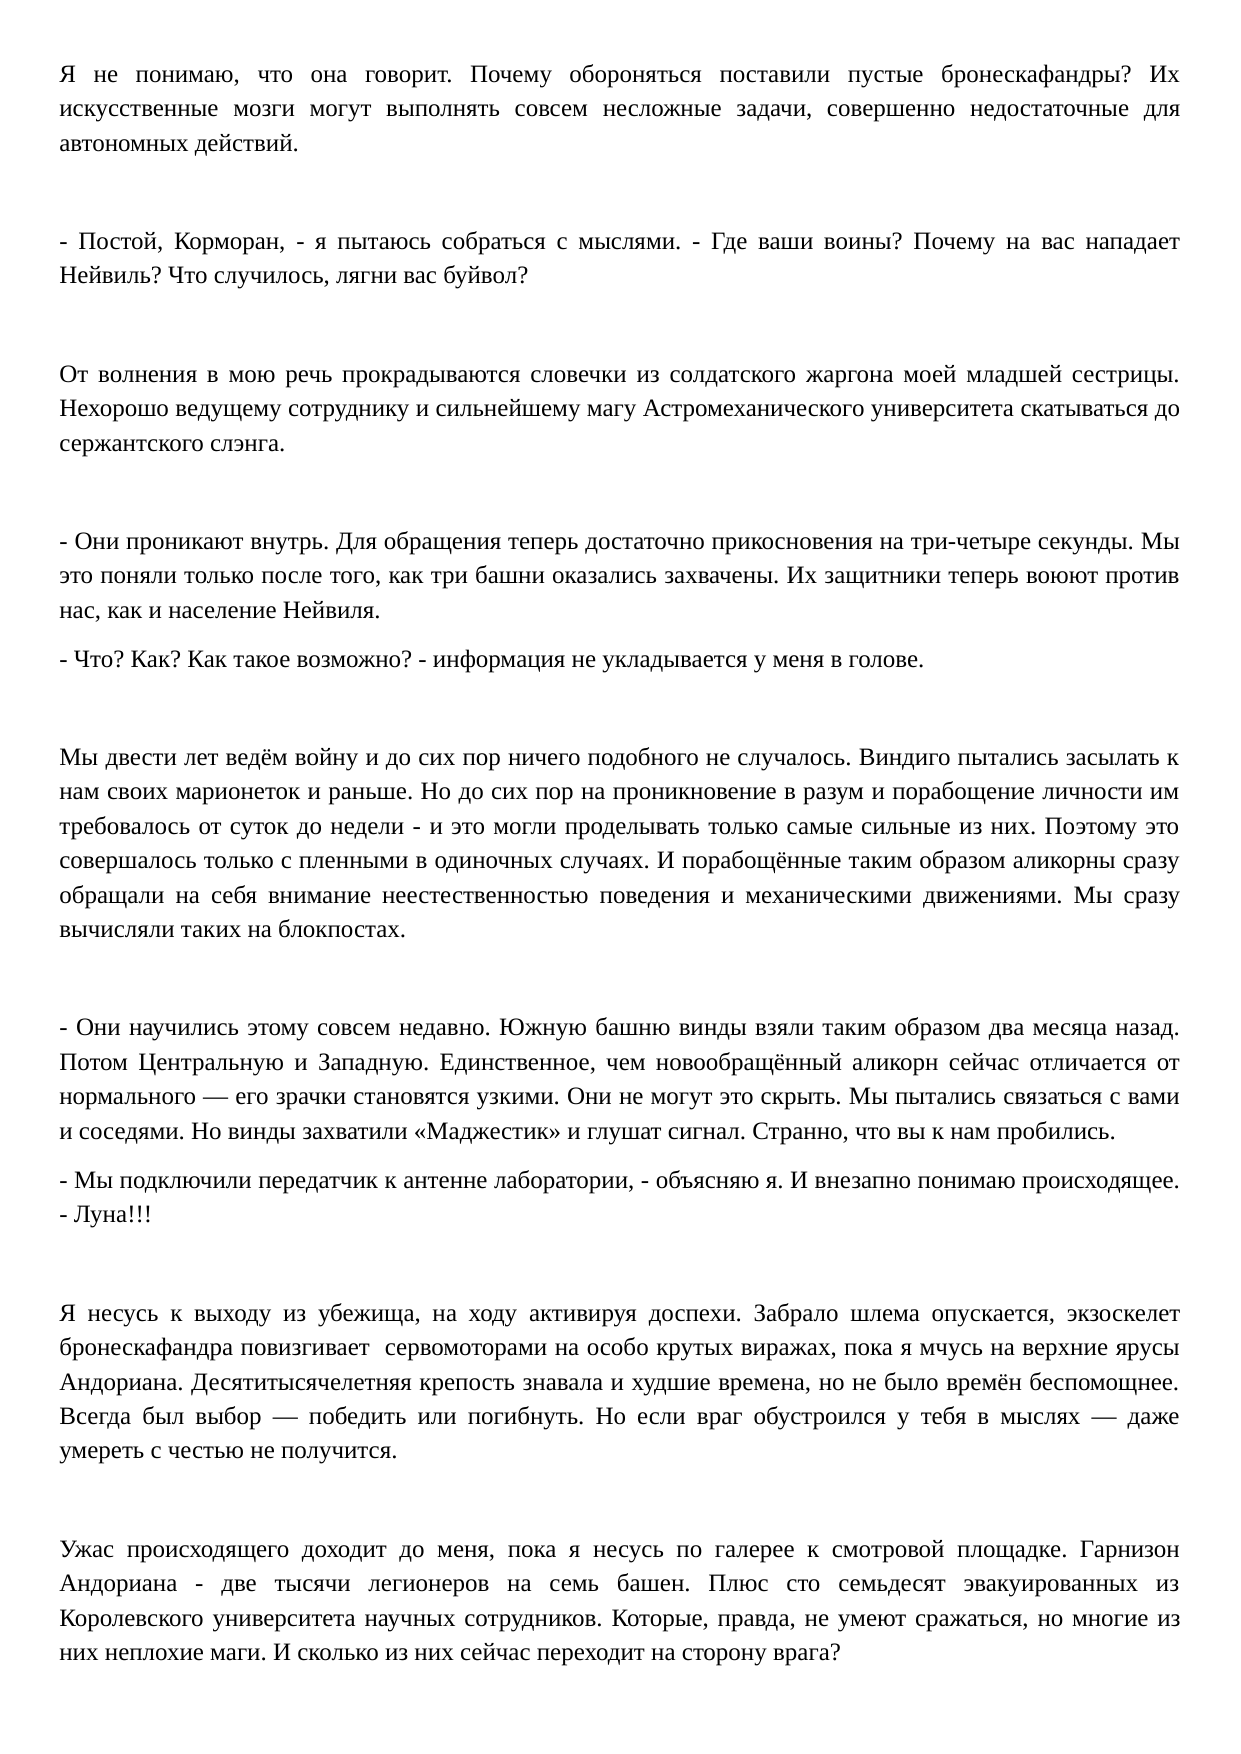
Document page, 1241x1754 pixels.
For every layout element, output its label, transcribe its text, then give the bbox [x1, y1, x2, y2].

text Мы двести лет ведём войну и до сих пор ничего подобного не случалось. Виндиго пытались засылать к нам своих марионеток и раньше. Но до сих пор на проникновение в разум и порабощение личности им требовалось от суток до недели - и это могли проделывать только самые сильные из них. Поэтому это совершалось только с пленными в одиночных случаях. И порабощённые таким образом аликорны сразу обращали на себя внимание неестественностью поведения и механическими движениями. Мы сразу вычисляли таких на блокпостах. [59, 742, 1181, 943]
text Ужас происходящего доходит до меня, пока я несусь по галерее к смотровой площадке. Гарнизон Андориана - две тысячи легионеров на семь башен. Плюс сто семьдесят эвакуированных из Королевского университета научных сотрудников. Которые, правда, не умеют сражаться, но многие из них неплохие маги. И сколько из них сейчас переходит на сторону врага? [59, 1534, 1181, 1666]
text Я не понимаю, что она говорит. Почему обороняться поставили пустые бронескафандры? Их искусственные мозги могут выполнять совсем несложные задачи, совершенно недостаточные для автономных действий. [59, 59, 1181, 157]
text От волнения в мою речь прокрадываются словечки из солдатского жаргона моей младшей сестрицы. Нехорошо ведущему сотруднику и сильнейшему магу Астромеханического университета скатываться до сержантского слэнга. [59, 359, 1181, 456]
text - Мы подключили передатчик к антенне лаборатории, - объясняю я. И внезапно понимаю происходящее. - Луна!!! [59, 1165, 1181, 1228]
text - Они проникают внутрь. Для обращения теперь достаточно прикосновения на три-четыре секунды. Мы это поняли только после того, как три башни оказались захвачены. Их защитники теперь воюют против нас, как и население Нейвиля. [59, 526, 1181, 623]
text - Постой, Корморан, - я пытаюсь собраться с мыслями. - Где ваши воины? Почему на вас нападает Нейвиль? Что случилось, лягни вас буйвол? [59, 226, 1181, 289]
text Я несусь к выходу из убежища, на ходу активируя доспехи. Забрало шлема опускается, экзоскелет бронескафандра повизгивает сервомоторами на особо крутых виражах, пока я мчусь на верхние ярусы Андориана. Десятитысячелетняя крепость знавала и худшие времена, но не было времён беспомощнее. Всегда был выбор — победить или погибнуть. Но если враг обустроился у тебя в мыслях — даже умереть с честью не получится. [59, 1298, 1181, 1464]
text - Они научились этому совсем недавно. Южную башню винды взяли таким образом два месяца назад. Потом Центральную и Западную. Единственное, чем новообращённый аликорн сейчас отличается от нормального — его зрачки становятся узкими. Они не могут это скрыть. Мы пытались связаться с вами и соседями. Но винды захватили «Маджестик» и глушат сигнал. Странно, что вы к нам пробились. [59, 1012, 1181, 1145]
text - Что? Как? Как такое возможно? - информация не укладывается у меня в голове. [59, 644, 1181, 673]
